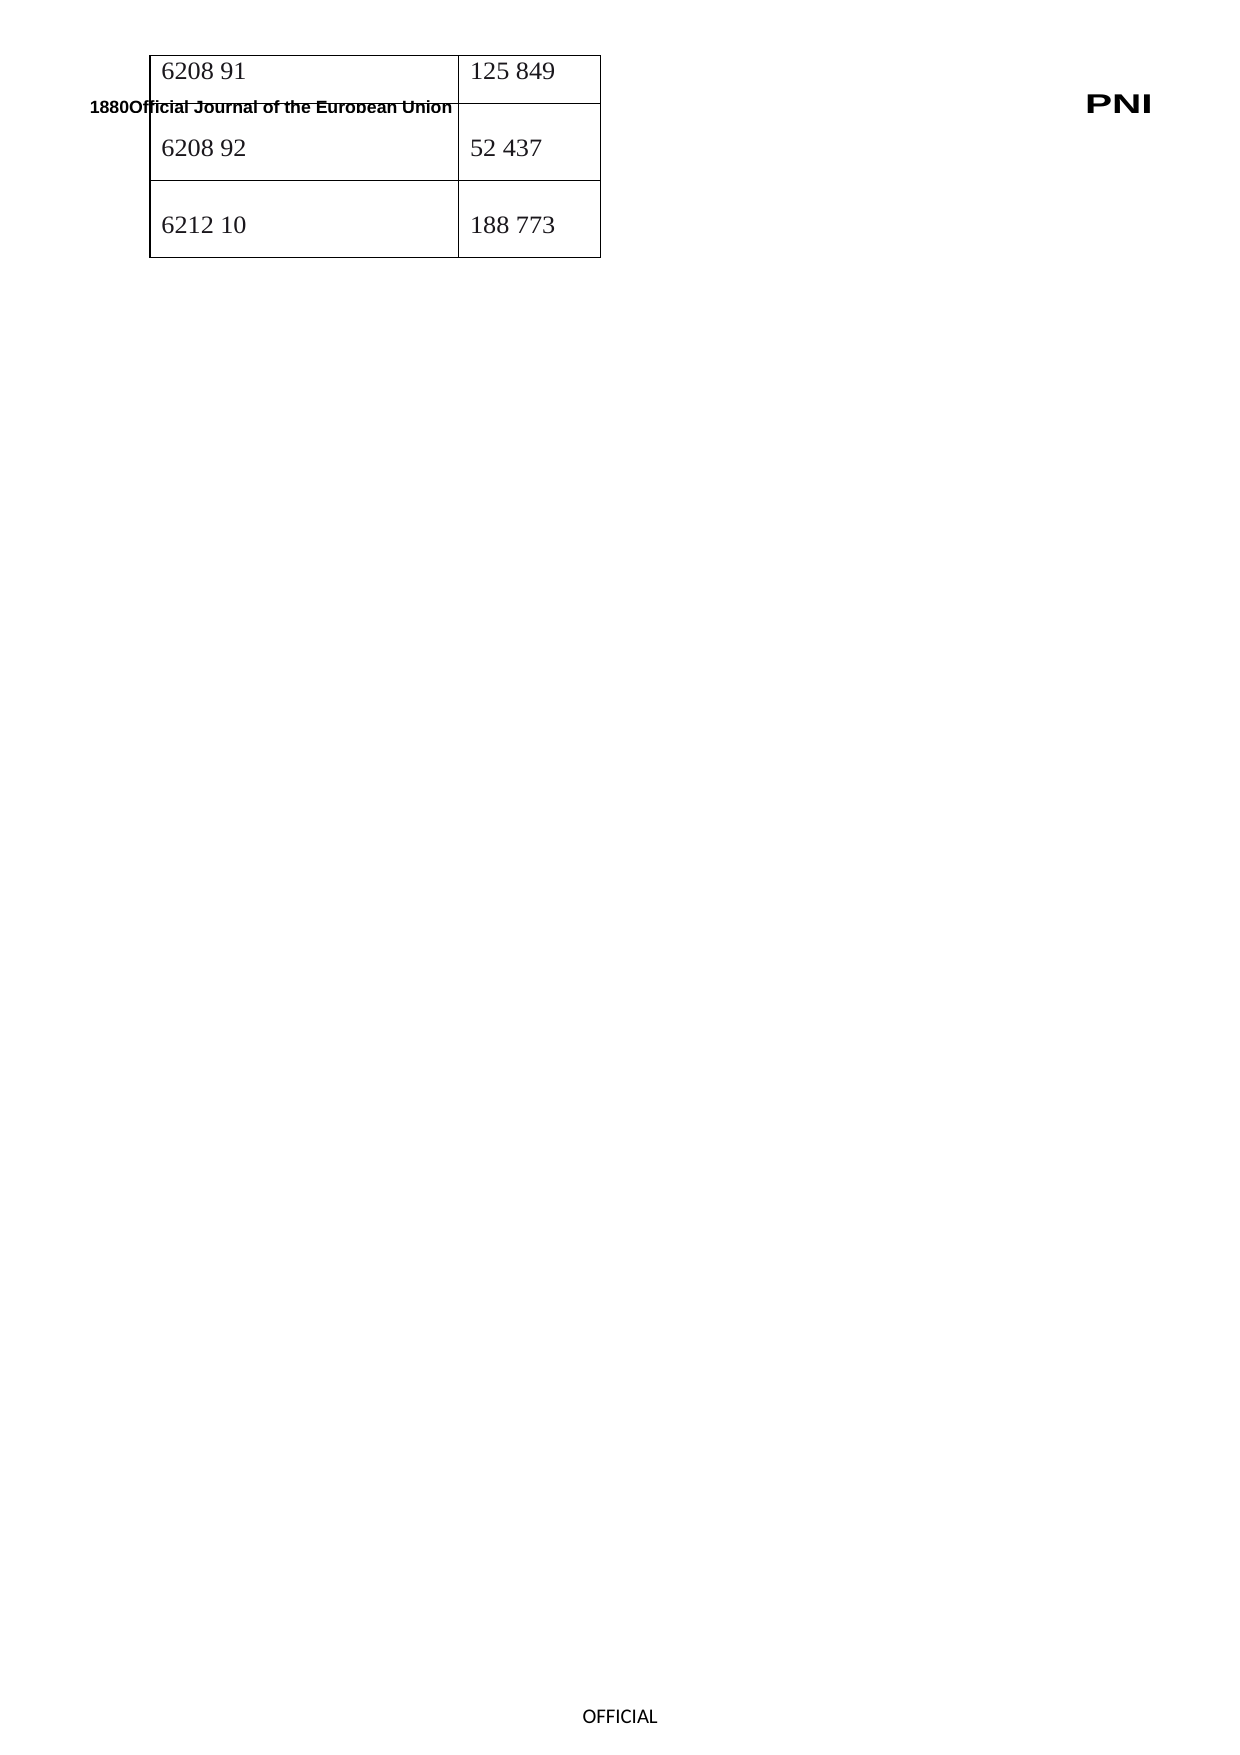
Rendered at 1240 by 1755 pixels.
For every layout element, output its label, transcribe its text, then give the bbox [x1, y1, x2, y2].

table_cell 6208 92 [151, 113, 458, 180]
table_cell 52 437 [459, 113, 600, 180]
table_cell 125 849 [459, 56, 600, 88]
table_cell 6212 10 [151, 181, 458, 257]
table_cell 6208 91 [151, 56, 458, 88]
table_cell 188 773 [459, 181, 600, 257]
